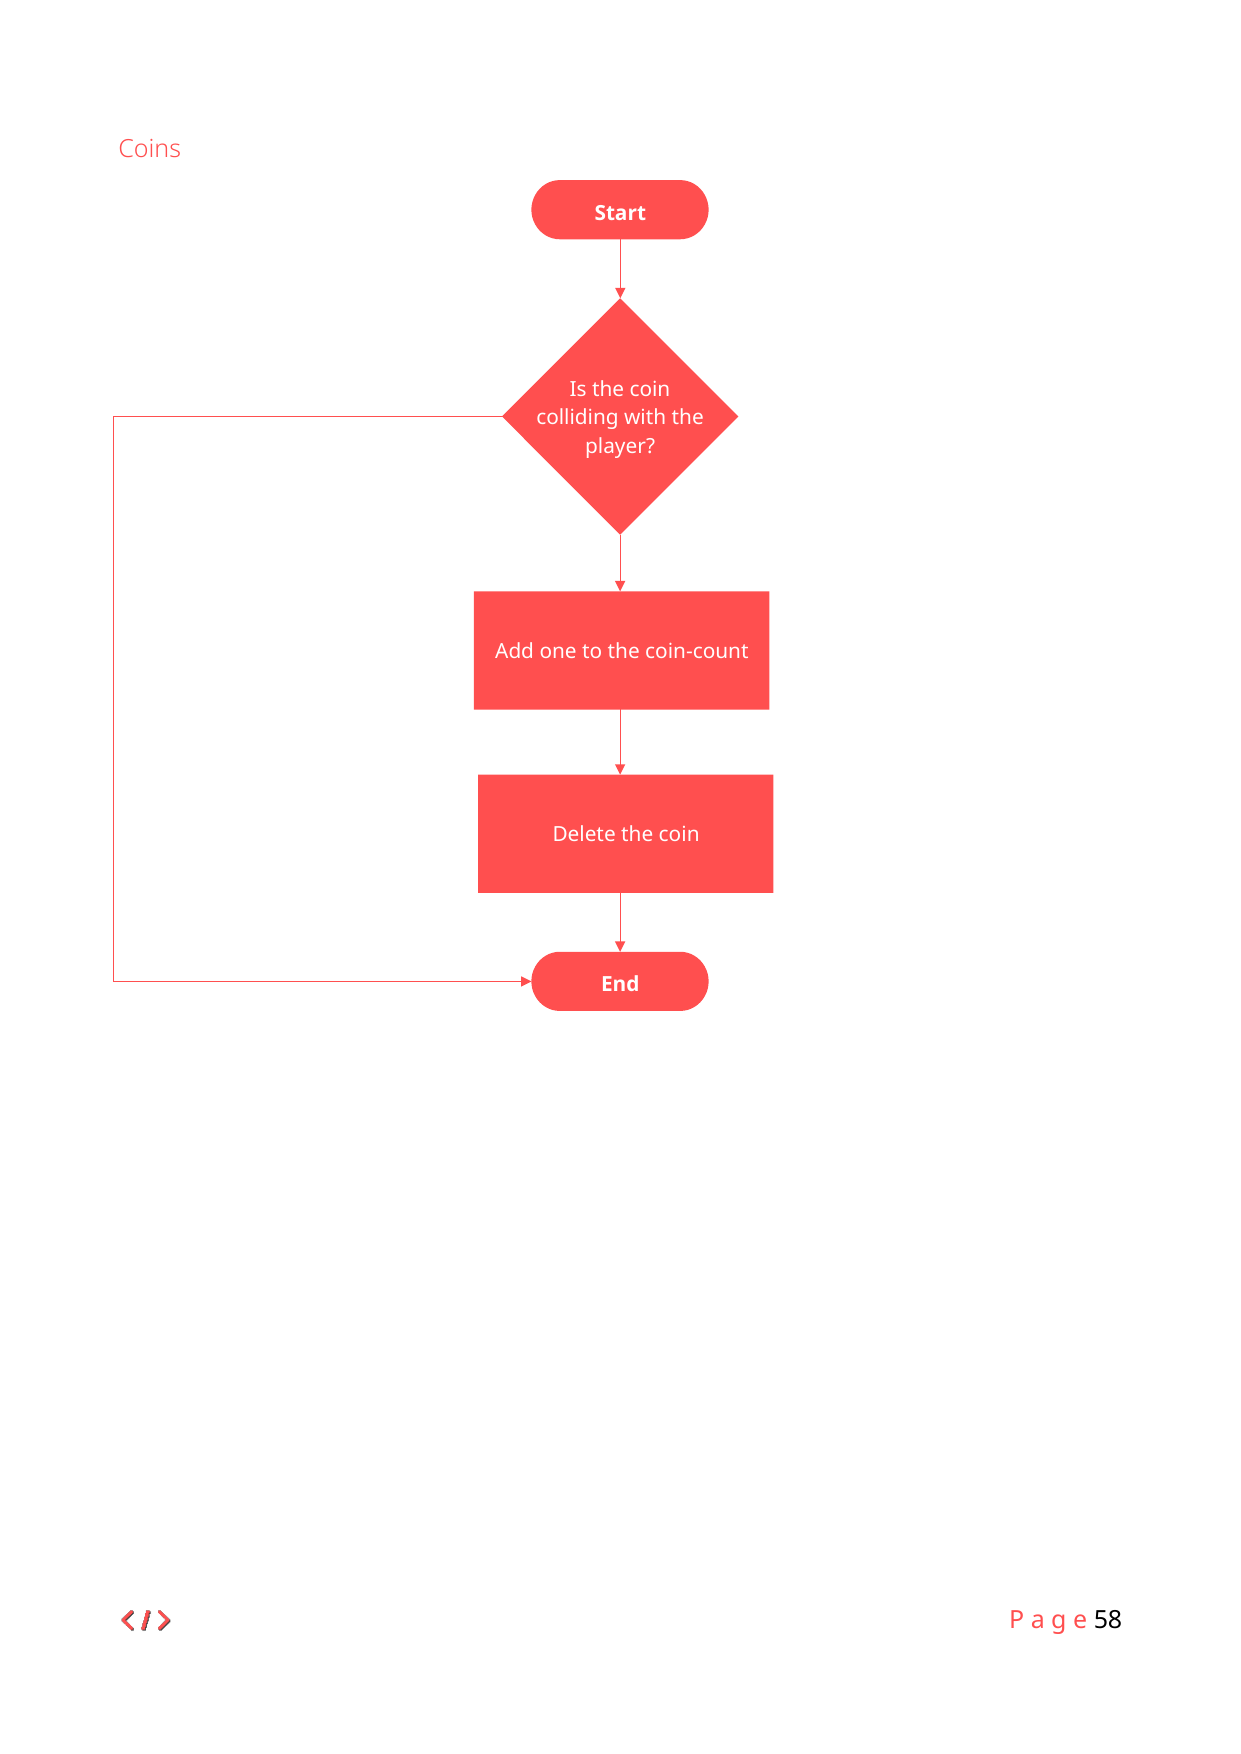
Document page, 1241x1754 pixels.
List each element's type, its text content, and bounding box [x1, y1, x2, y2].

text Add one to the coin-count [483, 636, 761, 664]
picture [116, 1591, 175, 1649]
text Delete the coin [487, 819, 764, 848]
text End [549, 969, 691, 993]
subtitle Coins [118, 131, 1122, 165]
text Start [549, 198, 691, 222]
